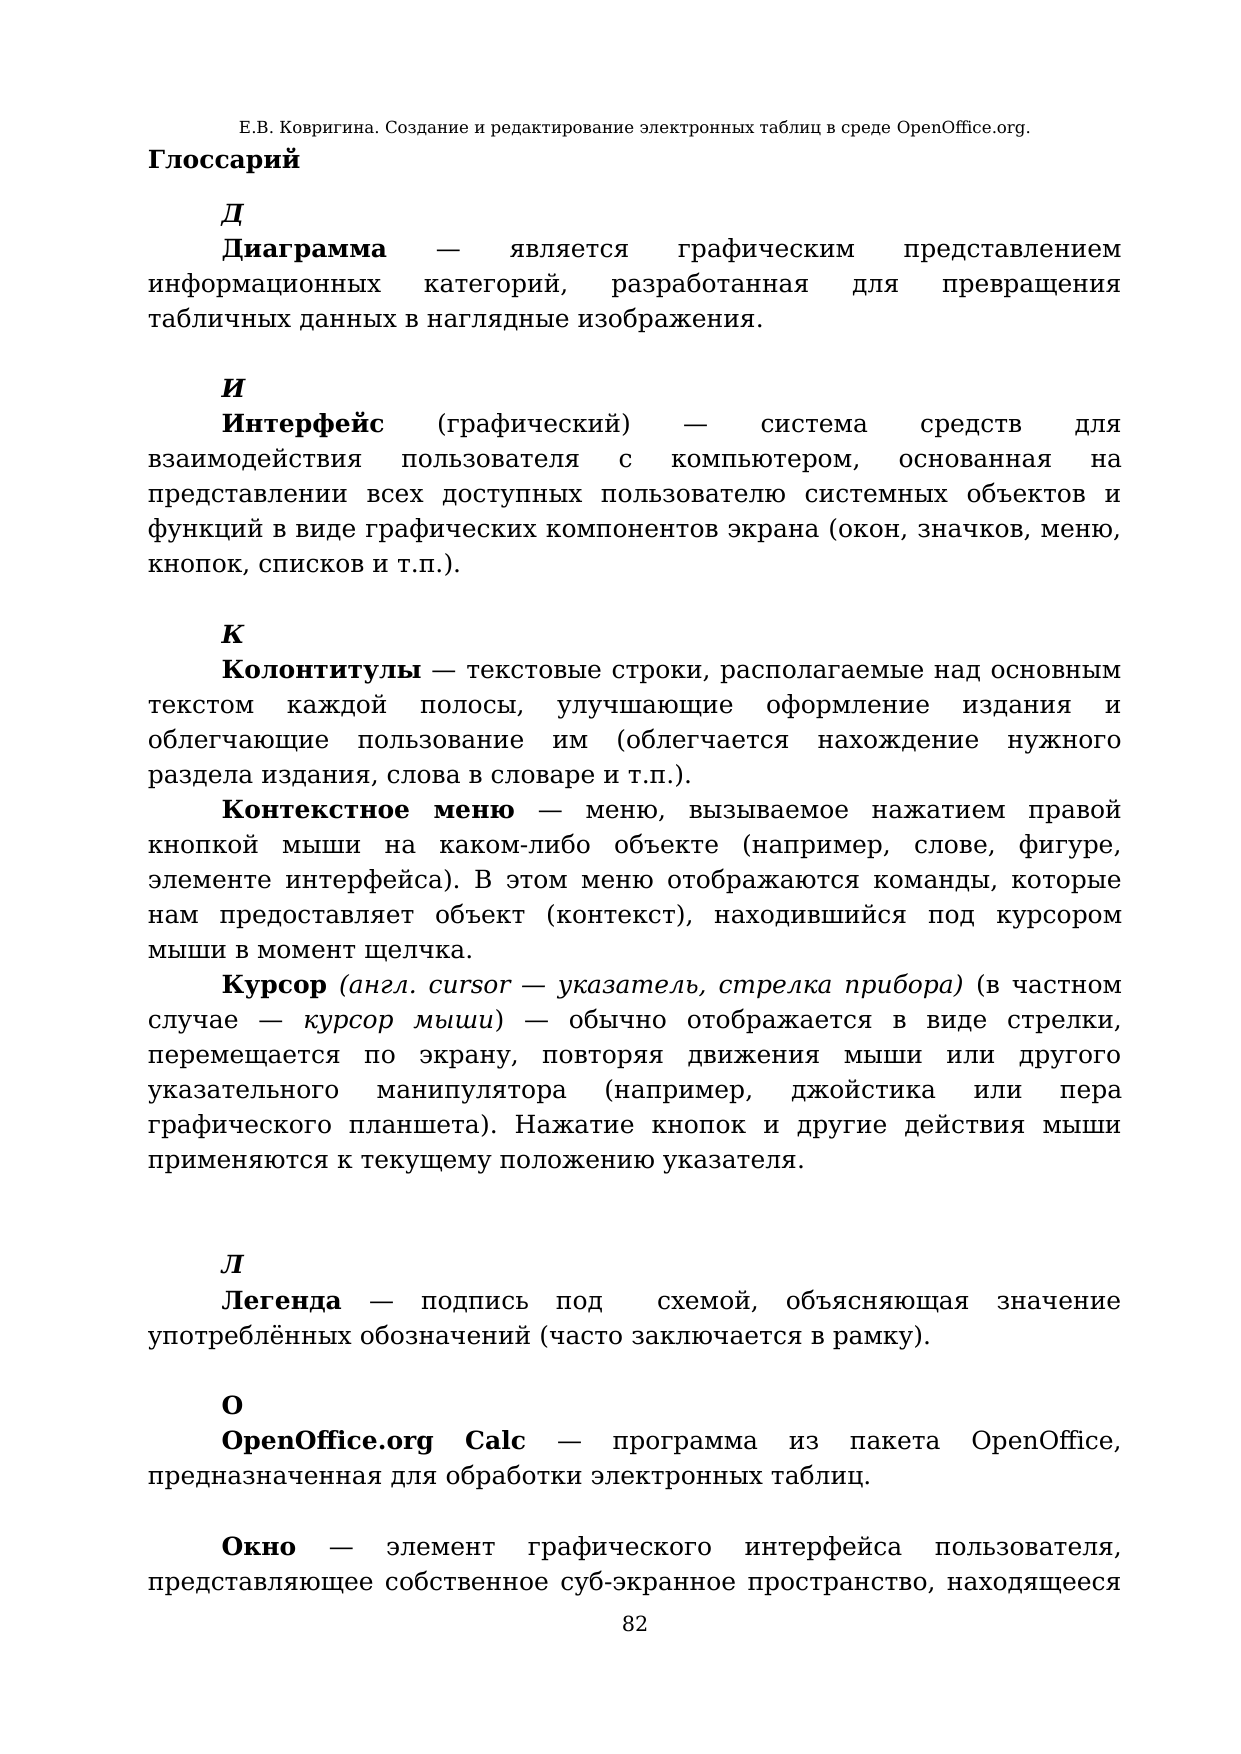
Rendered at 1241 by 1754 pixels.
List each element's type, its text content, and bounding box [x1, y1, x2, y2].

text Окно — элемент графического интерфейса пользователя, представляющее собственное суб-экранное пространство, находящееся [148, 1532, 1122, 1596]
text Д [148, 199, 1122, 228]
text Курсор (англ. cursor — указатель, стрелка прибора) (в частном случае — курсор мыши) — обычно отображается в виде стрелки, перемещается по экрану, повторяя движения мыши или другого указательного манипулятора (например, джойстика или пера графического планшета). Нажатие кнопок и другие действия мыши применяются к текущему положению указателя. [148, 970, 1122, 1175]
text И [148, 374, 1122, 403]
text OpenOffice.org Calc — программа из пакета OpenOffice, предназначенная для обработки электронных таблиц. [148, 1426, 1122, 1491]
text Л [148, 1251, 1122, 1280]
text Контекстное меню — меню, вызываемое нажатием правой кнопкой мыши на каком-либо объекте (например, слове, фигуре, элементе интерфейса). В этом меню отображаются команды, которые нам предоставляет объект (контекст), находившийся под курсором мыши в момент щелчка. [148, 795, 1122, 964]
text Диаграмма — является графическим представлением информационных категорий, разработанная для превращения табличных данных в наглядные изображения. [148, 234, 1122, 333]
text Колонтитулы — текстовые строки, располагаемые над основным текстом каждой полосы, улучшающие оформление издания и облегчающие пользование им (облегчается нахождение нужного раздела издания, слова в словаре и т.п.). [148, 655, 1122, 789]
text К [148, 620, 1122, 649]
text О [148, 1391, 1122, 1420]
text Легенда — подпись под схемой, объясняющая значение употреблённых обозначений (часто заключается в рамку). [148, 1286, 1122, 1350]
subtitle Глоссарий [148, 144, 1122, 174]
text Интерфейс (графический) — система средств для взаимодействия пользователя с компьютером, основанная на представлении всех доступных пользователю системных объектов и функций в виде графических компонентов экрана (окон, значков, меню, кнопок, списков и т.п.). [148, 409, 1122, 579]
